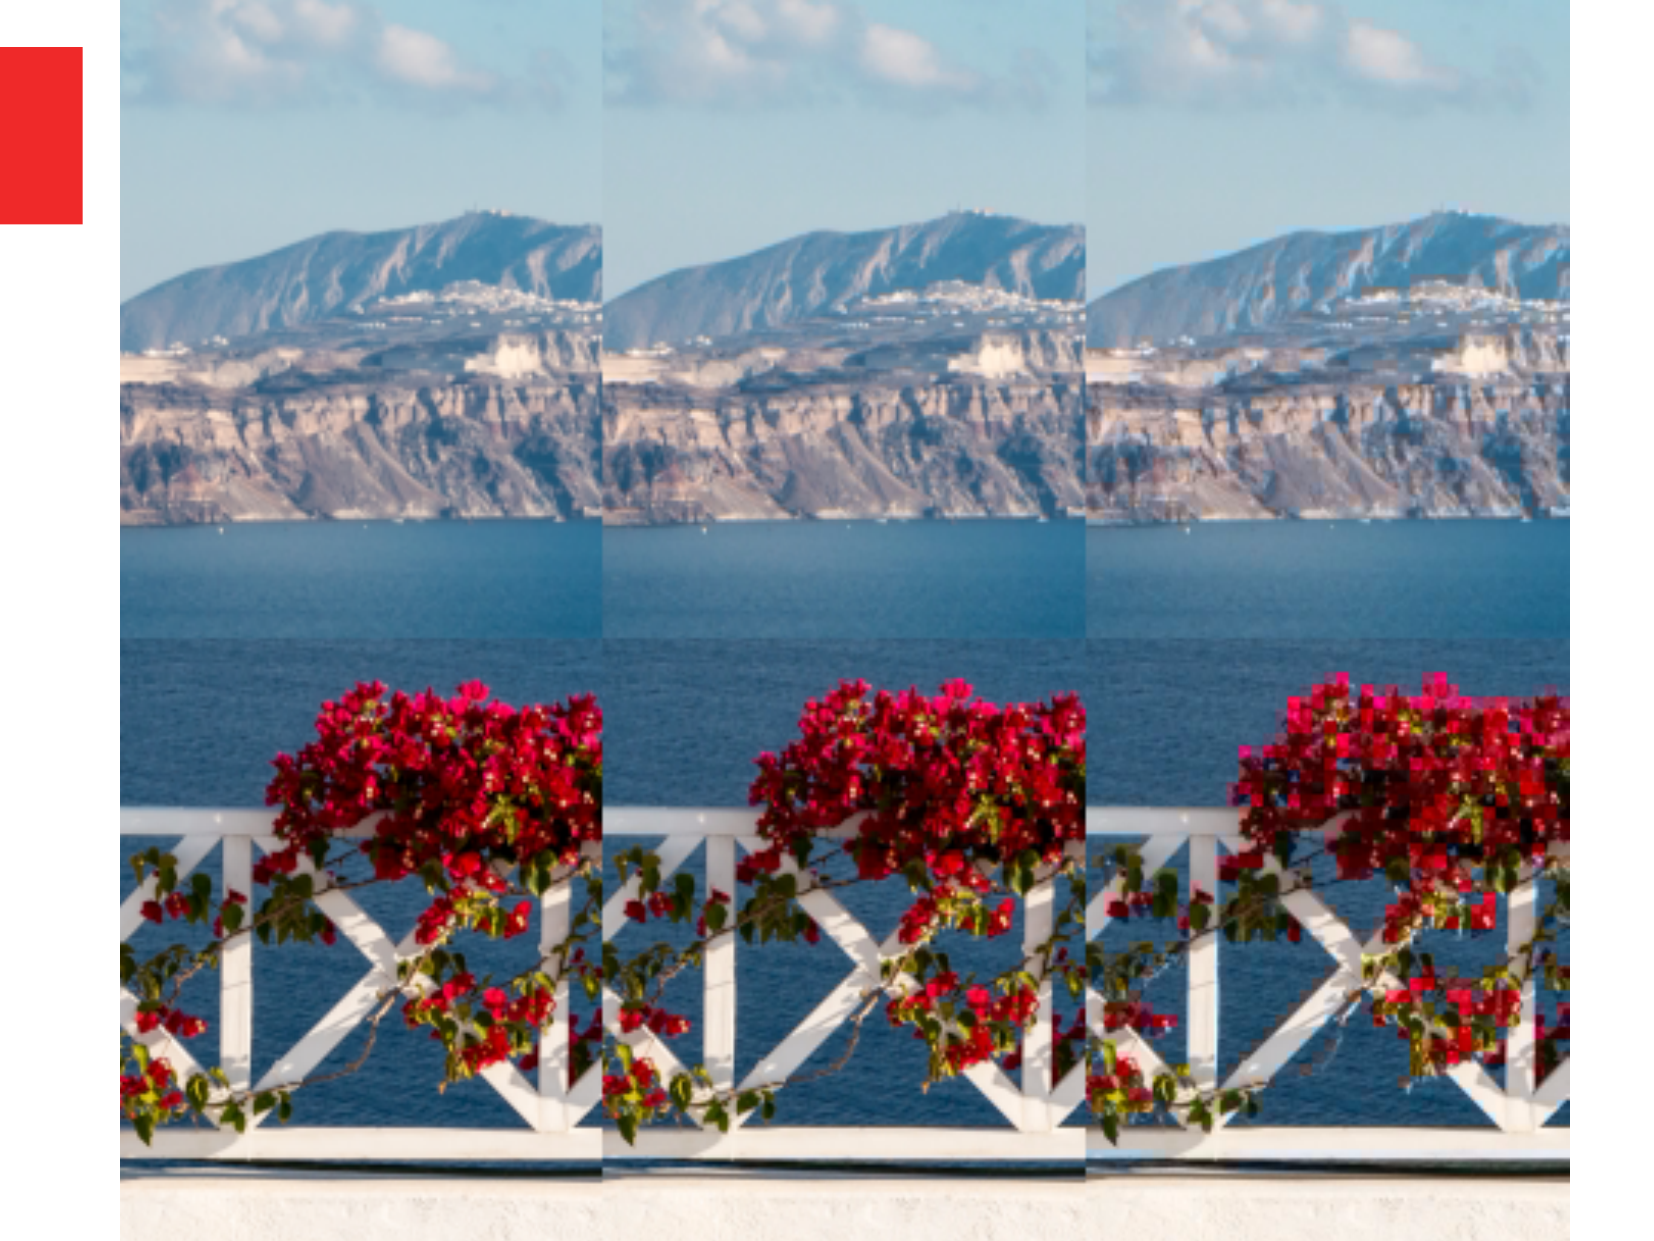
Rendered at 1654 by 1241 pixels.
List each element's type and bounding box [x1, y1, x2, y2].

picture [120, 0, 1570, 1241]
